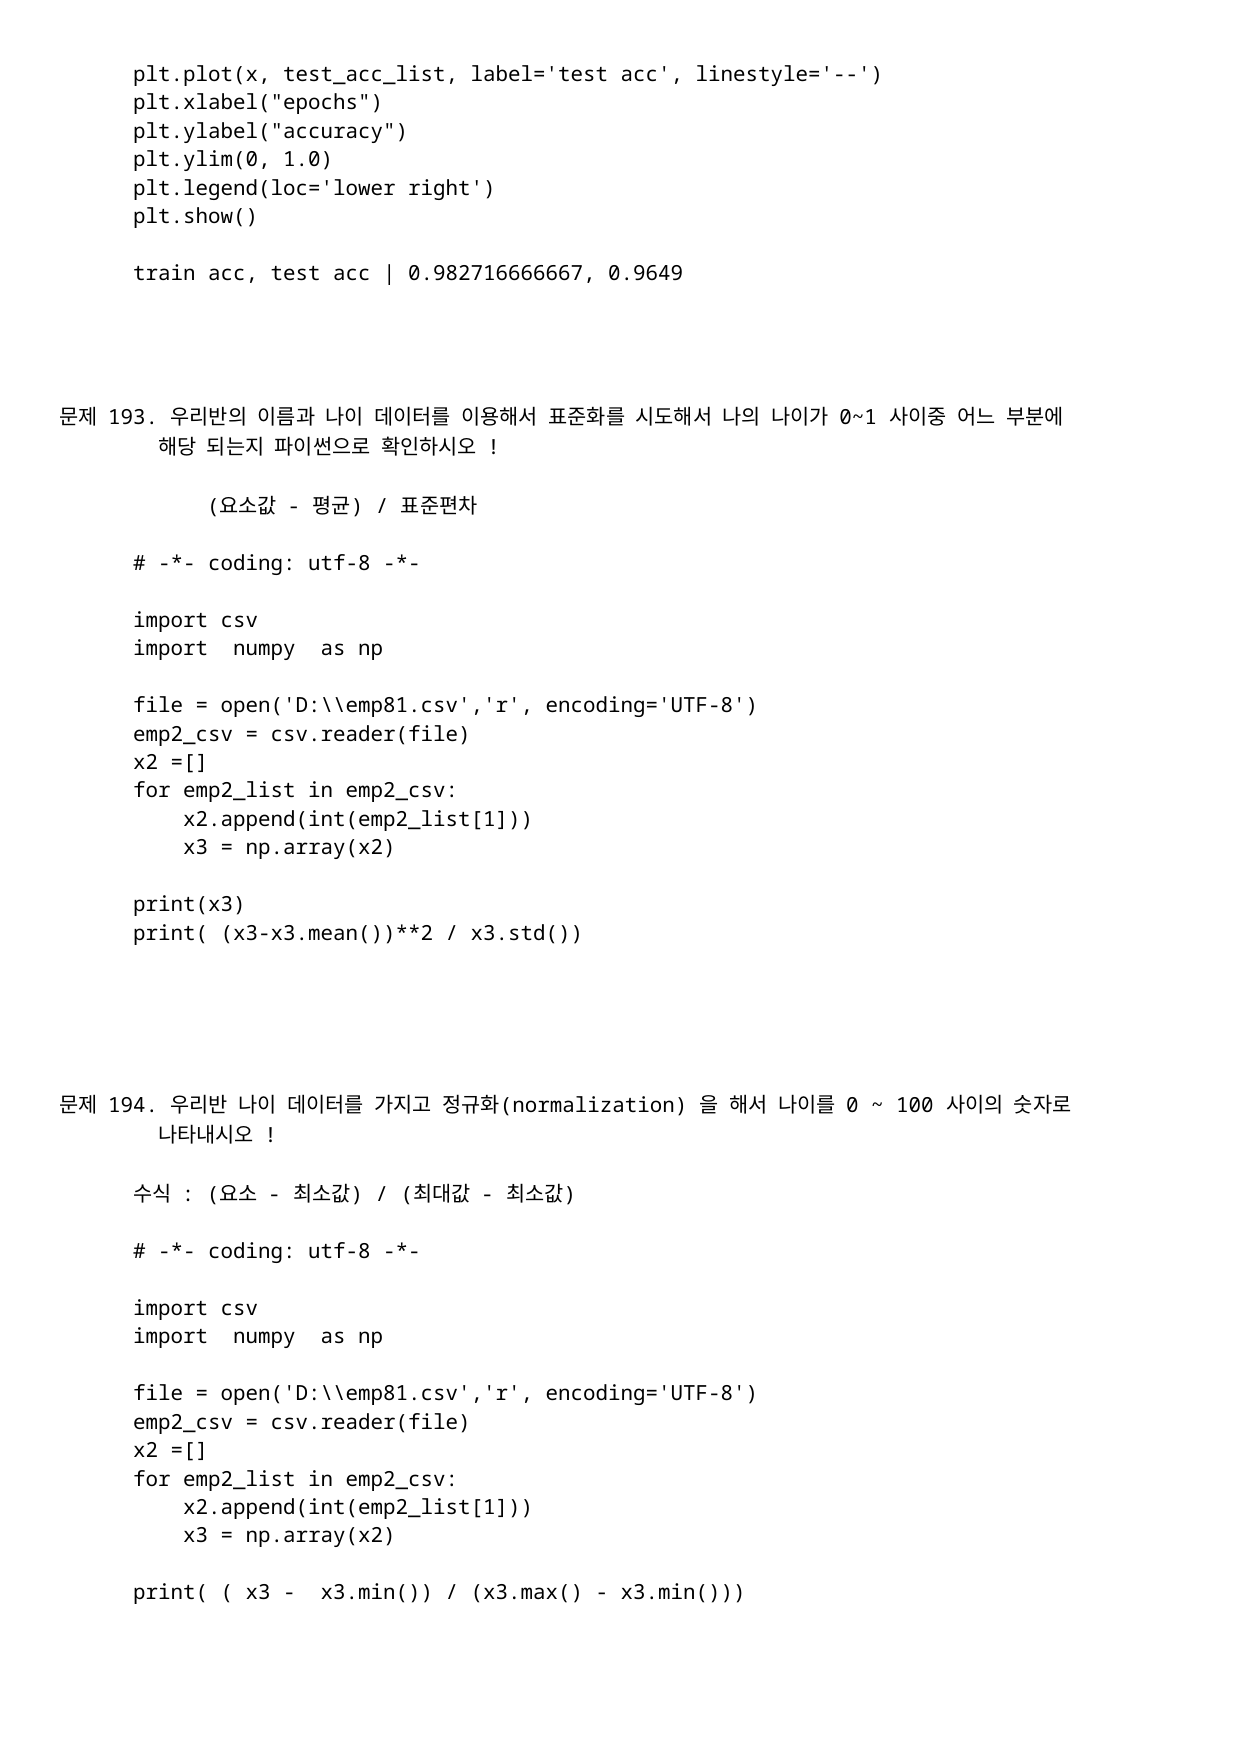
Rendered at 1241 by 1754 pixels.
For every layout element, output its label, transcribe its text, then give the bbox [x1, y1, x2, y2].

text plt.legend(loc='lower right') [59, 173, 1181, 201]
text train acc, test acc | 0.982716666667, 0.9649 [59, 258, 1181, 287]
text x2 =[] [59, 1435, 1181, 1464]
text 나타내시오 ! [59, 1119, 1181, 1149]
text x2.append(int(emp2_list[1])) [59, 1492, 1181, 1521]
text plt.ylabel("accuracy") [59, 116, 1181, 144]
text import numpy as np [59, 1322, 1181, 1350]
text (요소값 - 평균) / 표준편차 [59, 489, 1181, 520]
text 수식 : (요소 - 최소값) / (최대값 - 최소값) [59, 1177, 1181, 1208]
text 문제 193. 우리반의 이름과 나이 데이터를 이용해서 표준화를 시도해서 나의 나이가 0~1 사이중 어느 부분에 [59, 400, 1181, 431]
text plt.xlabel("epochs") [59, 87, 1181, 116]
text emp2_csv = csv.reader(file) [59, 719, 1181, 747]
text import csv [59, 605, 1181, 633]
text for emp2_list in emp2_csv: [59, 776, 1181, 804]
text x2.append(int(emp2_list[1])) [59, 804, 1181, 832]
text 문제 194. 우리반 나이 데이터를 가지고 정규화(normalization) 을 해서 나이를 0 ~ 100 사이의 숫자로 [59, 1088, 1181, 1119]
text print(x3) [59, 889, 1181, 918]
text plt.plot(x, test_acc_list, label='test acc', linestyle='--') [59, 59, 1181, 87]
text print( (x3-x3.mean())**2 / x3.std()) [59, 918, 1181, 946]
text 해당 되는지 파이썬으로 확인하시오 ! [59, 431, 1181, 461]
text x2 =[] [59, 747, 1181, 776]
text x3 = np.array(x2) [59, 832, 1181, 861]
text x3 = np.array(x2) [59, 1521, 1181, 1549]
text import numpy as np [59, 633, 1181, 662]
text plt.show() [59, 201, 1181, 230]
text plt.ylim(0, 1.0) [59, 144, 1181, 173]
text emp2_csv = csv.reader(file) [59, 1407, 1181, 1435]
text print( ( x3 - x3.min()) / (x3.max() - x3.min())) [59, 1577, 1181, 1606]
text # -*- coding: utf-8 -*- [59, 1236, 1181, 1265]
text # -*- coding: utf-8 -*- [59, 548, 1181, 577]
text file = open('D:\\emp81.csv','r', encoding='UTF-8') [59, 690, 1181, 719]
text for emp2_list in emp2_csv: [59, 1464, 1181, 1492]
text file = open('D:\\emp81.csv','r', encoding='UTF-8') [59, 1378, 1181, 1407]
text import csv [59, 1293, 1181, 1322]
